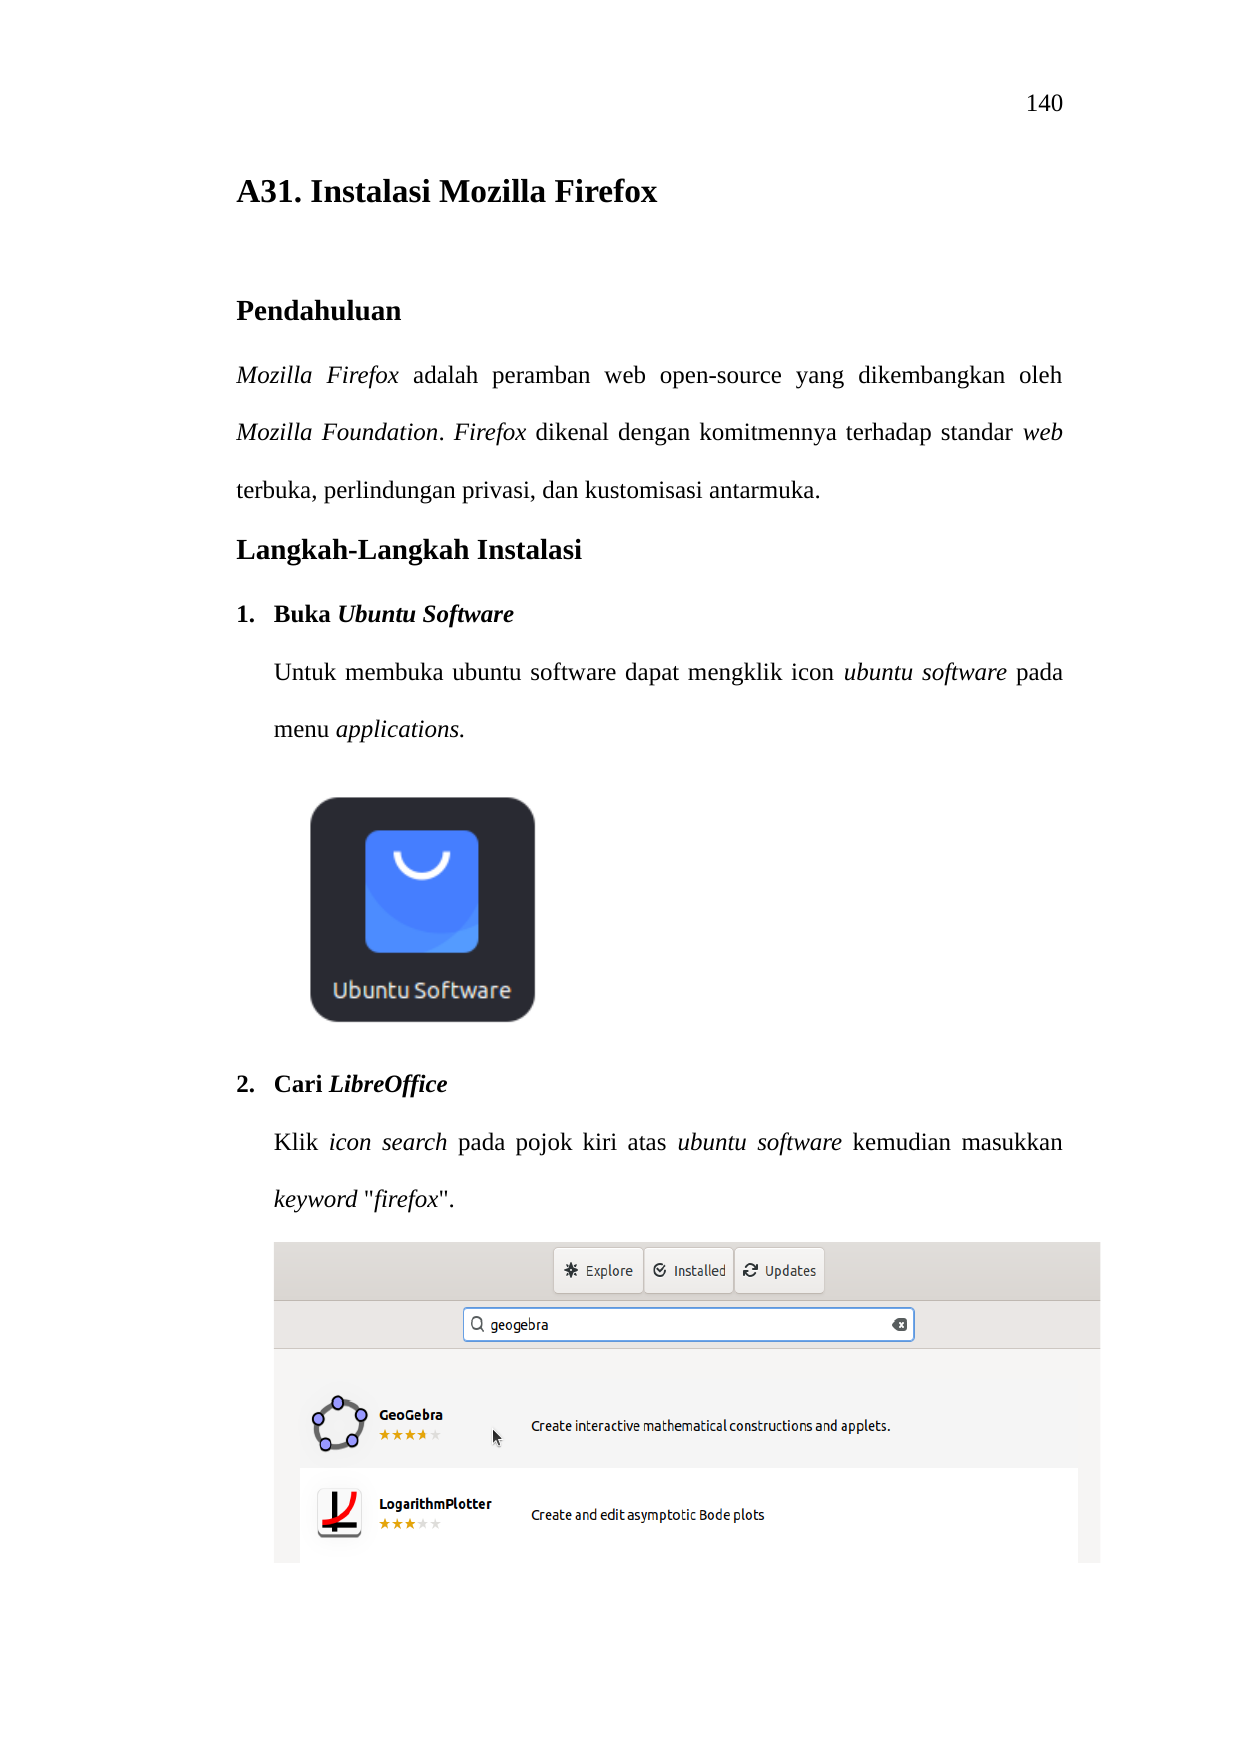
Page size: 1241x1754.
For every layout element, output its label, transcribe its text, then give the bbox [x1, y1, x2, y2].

picture [273, 1242, 1101, 1563]
list Buka Ubuntu Software [236, 599, 1063, 628]
text Langkah-Langkah Instalasi [236, 532, 1063, 566]
text Mozilla Firefox adalah peramban web open-source yang dikembangkan oleh Mozilla Foundation. Firefox dikenal dengan komitmennya terhadap standar web terbuka, perlindungan privasi, dan kustomisasi antarmuka. [236, 360, 1063, 504]
text Pendahuluan [236, 293, 1063, 326]
list Cari LibreOffice [236, 1069, 1063, 1098]
picture [273, 772, 576, 1041]
list Klik icon search pada pojok kiri atas ubuntu software kemudian masukkan keyword "firefox". [236, 1127, 1063, 1213]
subtitle A31. Instalasi Mozilla Firefox [236, 172, 1063, 210]
list Untuk membuka ubuntu software dapat mengklik icon ubuntu software pada menu applications. [236, 657, 1063, 743]
